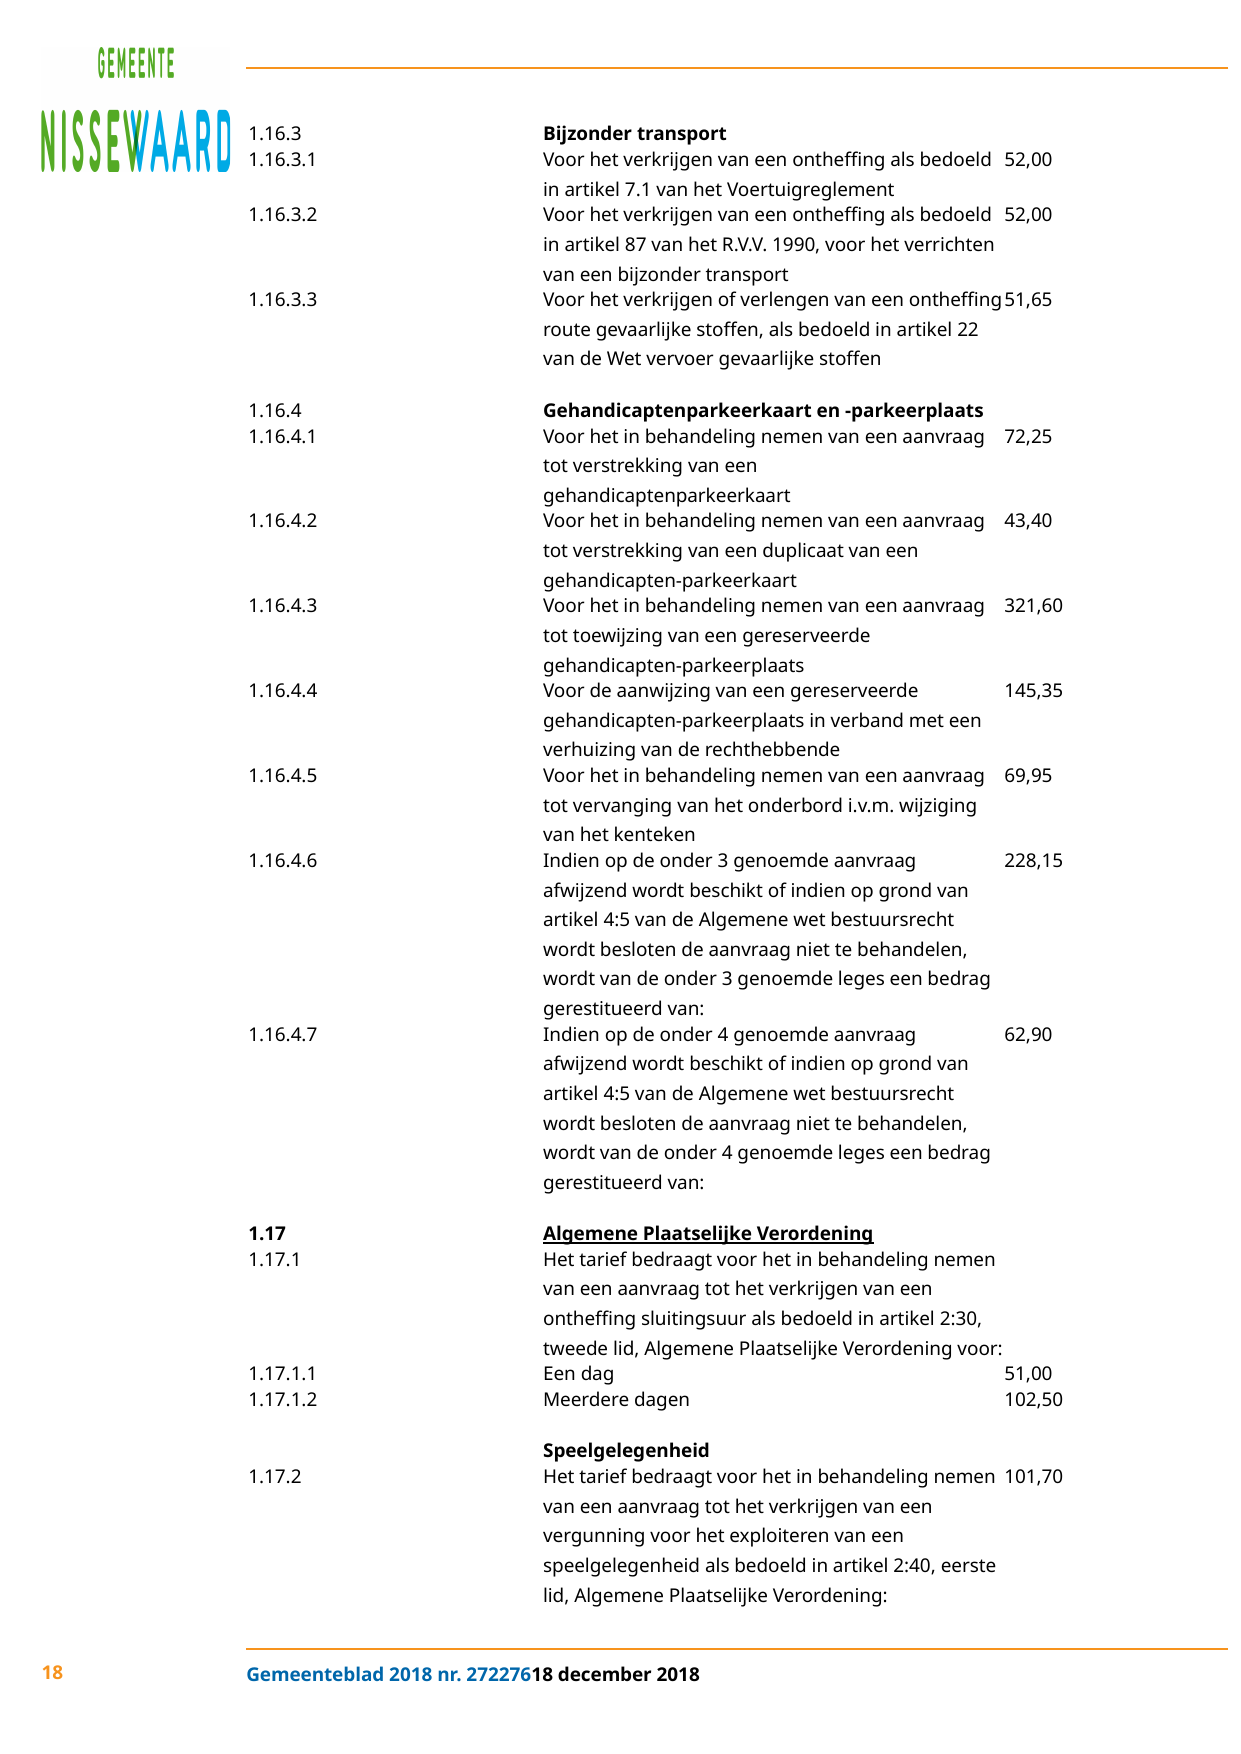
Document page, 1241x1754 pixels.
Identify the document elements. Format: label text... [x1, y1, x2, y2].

table_cell [395, 1195, 543, 1220]
table_cell 1.16.3.2 [248, 202, 395, 286]
table_cell [395, 95, 543, 121]
table_cell 1.16.4.3 [248, 593, 395, 677]
table_cell 101,70 [1004, 1464, 1152, 1607]
table_cell 1.16.4.7 [248, 1021, 395, 1194]
table_cell [1004, 1246, 1152, 1361]
table_cell 1.16.4.6 [248, 847, 395, 1021]
table_cell Het tarief bedraagt voor het in behandeling nemen van een aanvraag tot het verkrijgen van een ontheffing sluitingsuur als bedoeld in artikel 2:30, tweede lid, Algemene Plaatselijke Verordening voor: [543, 1246, 1004, 1361]
table_cell 72,25 [1004, 423, 1152, 508]
table_cell 1.16.4.4 [248, 678, 395, 762]
table_cell Gehandicaptenparkeerkaart en -parkeerplaats [543, 397, 1004, 423]
table_cell [248, 1438, 395, 1463]
table_cell 1.17.1.1 [248, 1361, 395, 1386]
table_cell 51,65 [1004, 286, 1152, 371]
table_cell [543, 1195, 1004, 1220]
table_cell [395, 202, 543, 286]
table_cell [1004, 1195, 1152, 1220]
table_cell 43,40 [1004, 508, 1152, 593]
table_cell 228,15 [1004, 847, 1152, 1021]
picture [201, 122, 206, 138]
table_cell [395, 1361, 543, 1386]
table_cell [1004, 397, 1152, 423]
table_cell Bijzonder transport [543, 121, 1004, 146]
table_cell 1.17.1.2 [248, 1386, 395, 1412]
table_cell 1.16.3 [248, 121, 395, 146]
table_cell 69,95 [1004, 763, 1152, 847]
table_cell [395, 121, 543, 146]
table_cell [1004, 371, 1152, 397]
table_cell Voor het verkrijgen van een ontheffing als bedoeld in artikel 87 van het R.V.V. 1990, voor het verrichten van een bijzonder transport [543, 202, 1004, 286]
table_cell [395, 847, 543, 1021]
table_cell 1.16.4.5 [248, 763, 395, 847]
table_cell [395, 763, 543, 847]
table_cell 1.17.2 [248, 1464, 395, 1607]
table_cell Een dag [543, 1361, 1004, 1386]
table_cell [395, 1220, 543, 1246]
table_cell 1.16.4 [248, 397, 395, 423]
table_cell 102,50 [1004, 1386, 1152, 1412]
table_cell Voor het in behandeling nemen van een aanvraag tot verstrekking van een duplicaat van een gehandicapten-parkeerkaart [543, 508, 1004, 593]
table_cell [543, 1412, 1004, 1438]
table_cell 52,00 [1004, 146, 1152, 202]
table_cell [248, 371, 395, 397]
table_cell Voor het in behandeling nemen van een aanvraag tot vervanging van het onderbord i.v.m. wijziging van het kenteken [543, 763, 1004, 847]
table_cell 1.16.3.1 [248, 146, 395, 202]
table_cell Voor het verkrijgen of verlengen van een ontheffing route gevaarlijke stoffen, als bedoeld in artikel 22 van de Wet vervoer gevaarlijke stoffen [543, 286, 1004, 371]
table_cell Speelgelegenheid [543, 1438, 1004, 1463]
picture [200, 151, 206, 172]
picture [176, 157, 187, 172]
table_cell 1.17.1 [248, 1246, 395, 1361]
table_cell 52,00 [1004, 202, 1152, 286]
table_cell [1004, 95, 1152, 121]
table_cell [395, 146, 543, 202]
table_cell 1.16.4.2 [248, 508, 395, 593]
table_cell [395, 1386, 543, 1412]
table_cell Algemene Plaatselijke Verordening [543, 1220, 1004, 1246]
table_cell [395, 423, 543, 508]
table_cell 145,35 [1004, 678, 1152, 762]
table_cell [395, 1412, 543, 1438]
table_cell [395, 508, 543, 593]
table_cell [248, 1195, 395, 1220]
table_cell [1004, 1438, 1152, 1463]
table_cell Voor het in behandeling nemen van een aanvraag tot verstrekking van een gehandicaptenparkeerkaart [543, 423, 1004, 508]
table_cell [543, 95, 1004, 121]
table_cell [395, 1438, 543, 1463]
picture [154, 157, 165, 172]
table_cell [395, 1464, 543, 1607]
table_cell [1004, 1220, 1152, 1246]
table_cell 1.17 [248, 1220, 395, 1246]
table_cell Meerdere dagen [543, 1386, 1004, 1412]
table_cell [248, 1412, 395, 1438]
table_cell 62,90 [1004, 1021, 1152, 1194]
table_cell 1.16.3.3 [248, 286, 395, 371]
table_cell [395, 397, 543, 423]
table_cell Indien op de onder 3 genoemde aanvraag afwijzend wordt beschikt of indien op grond van artikel 4:5 van de Algemene wet bestuursrecht wordt besloten de aanvraag niet te behandelen, wordt van de onder 3 genoemde leges een bedrag gerestitueerd van: [543, 847, 1004, 1021]
table_cell [1004, 1412, 1152, 1438]
picture [222, 122, 227, 160]
table_cell Voor het verkrijgen van een ontheffing als bedoeld in artikel 7.1 van het Voertuigreglement [543, 146, 1004, 202]
table_cell 321,60 [1004, 593, 1152, 677]
table_cell 51,00 [1004, 1361, 1152, 1386]
table_cell [543, 371, 1004, 397]
picture [41, 47, 231, 172]
table_cell Indien op de onder 4 genoemde aanvraag afwijzend wordt beschikt of indien op grond van artikel 4:5 van de Algemene wet bestuursrecht wordt besloten de aanvraag niet te behandelen, wordt van de onder 4 genoemde leges een bedrag gerestitueerd van: [543, 1021, 1004, 1194]
table_cell Het tarief bedraagt voor het in behandeling nemen van een aanvraag tot het verkrijgen van een vergunning voor het exploiteren van een speelgelegenheid als bedoeld in artikel 2:40, eerste lid, Algemene Plaatselijke Verordening: [543, 1464, 1004, 1607]
table_cell [395, 1021, 543, 1194]
table_cell [248, 95, 395, 121]
table_cell Voor de aanwijzing van een gereserveerde gehandicapten-parkeerplaats in verband met een verhuizing van de rechthebbende [543, 678, 1004, 762]
table_cell [395, 1246, 543, 1361]
table_cell [395, 371, 543, 397]
table_cell [395, 678, 543, 762]
table_cell [395, 286, 543, 371]
table_cell 1.16.4.1 [248, 423, 395, 508]
table_cell Voor het in behandeling nemen van een aanvraag tot toewijzing van een gereserveerde gehandicapten-parkeerplaats [543, 593, 1004, 677]
table_cell [1004, 121, 1152, 146]
table_cell [395, 593, 543, 677]
